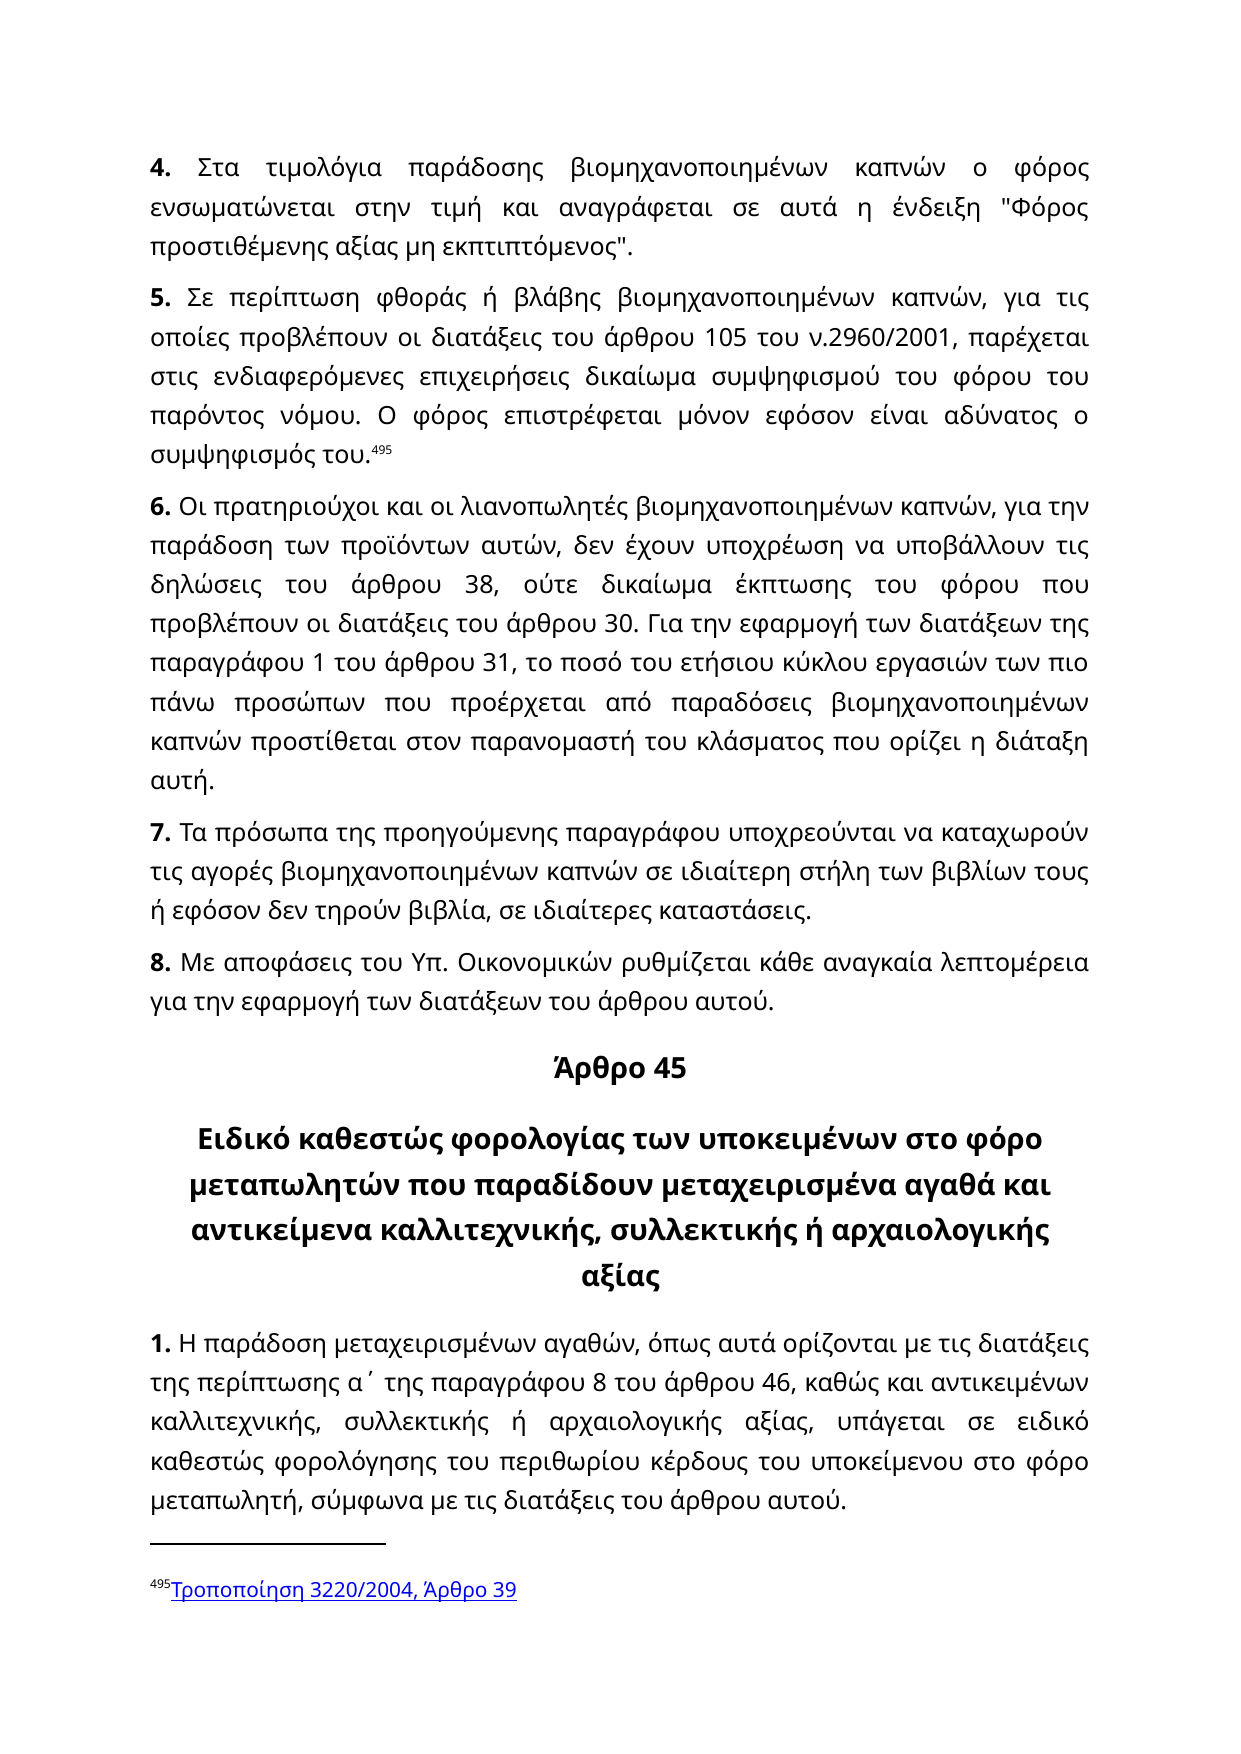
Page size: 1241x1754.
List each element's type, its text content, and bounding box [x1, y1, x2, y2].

text 7. Τα πρόσωπα της προηγούμενης παραγράφου υποχρεούνται να καταχωρούν τις αγορές βιομηχανοποιημένων καπνών σε ιδιαίτερη στήλη των βιβλίων τους ή εφόσον δεν τηρούν βιβλία, σε ιδιαίτερες καταστάσεις. [150, 814, 1090, 927]
text 6. Οι πρατηριούχοι και οι λιανοπωλητές βιομηχανοποιημένων καπνών, για την παράδοση των προϊόντων αυτών, δεν έχουν υποχρέωση να υποβάλλουν τις δηλώσεις του άρθρου 38, ούτε δικαίωμα έκπτωσης του φόρου που προβλέπουν οι διατάξεις του άρθρου 30. Για την εφαρμογή των διατάξεων της παραγράφου 1 του άρθρου 31, το ποσό του ετήσιου κύκλου εργασιών των πιο πάνω προσώπων που προέρχεται από παραδόσεις βιομηχανοποιημένων καπνών προστίθεται στον παρανομαστή του κλάσματος που ορίζει η διάταξη αυτή. [150, 488, 1090, 797]
text 8. Με αποφάσεις του Υπ. Οικονομικών ρυθμίζεται κάθε αναγκαία λεπτομέρεια για την εφαρμογή των διατάξεων του άρθρου αυτού. [150, 944, 1090, 1017]
subtitle Ειδικό καθεστώς φορολογίας των υποκειμένων στο φόρο μεταπωλητών που παραδίδουν μεταχειρισμένα αγαθά και αντικείμενα καλλιτεχνικής, συλλεκτικής ή αρχαιολογικής αξίας [150, 1118, 1090, 1295]
text 1. Η παράδοση μεταχειρισμένων αγαθών, όπως αυτά ορίζονται με τις διατάξεις της περίπτωσης α΄ της παραγράφου 8 του άρθρου 46, καθώς και αντικειμένων καλλιτεχνικής, συλλεκτικής ή αρχαιολογικής αξίας, υπάγεται σε ειδικό καθεστώς φορολόγησης του περιθωρίου κέρδους του υποκείμενου στο φόρο μεταπωλητή, σύμφωνα με τις διατάξεις του άρθρου αυτού. [150, 1326, 1090, 1516]
text 4. Στα τιμολόγια παράδοσης βιομηχανοποιημένων καπνών ο φόρος ενσωματώνεται στην τιμή και αναγράφεται σε αυτά η ένδειξη "Φόρος προστιθέμενης αξίας μη εκπτιπτόμενος". [150, 150, 1090, 262]
subtitle Άρθρο 45 [150, 1047, 1090, 1087]
text Τροποποίηση 3220/2004, Άρθρο 39 [150, 1576, 1090, 1604]
text 5. Σε περίπτωση φθοράς ή βλάβης βιομηχανοποιημένων καπνών, για τις οποίες προβλέπουν οι διατάξεις του άρθρου 105 του ν.2960/2001, παρέχεται στις ενδιαφερόμενες επιχειρήσεις δικαίωμα συμψηφισμού του φόρου του παρόντος νόμου. Ο φόρος επιστρέφεται μόνον εφόσον είναι αδύνατος ο συμψηφισμός του. [150, 280, 1090, 471]
